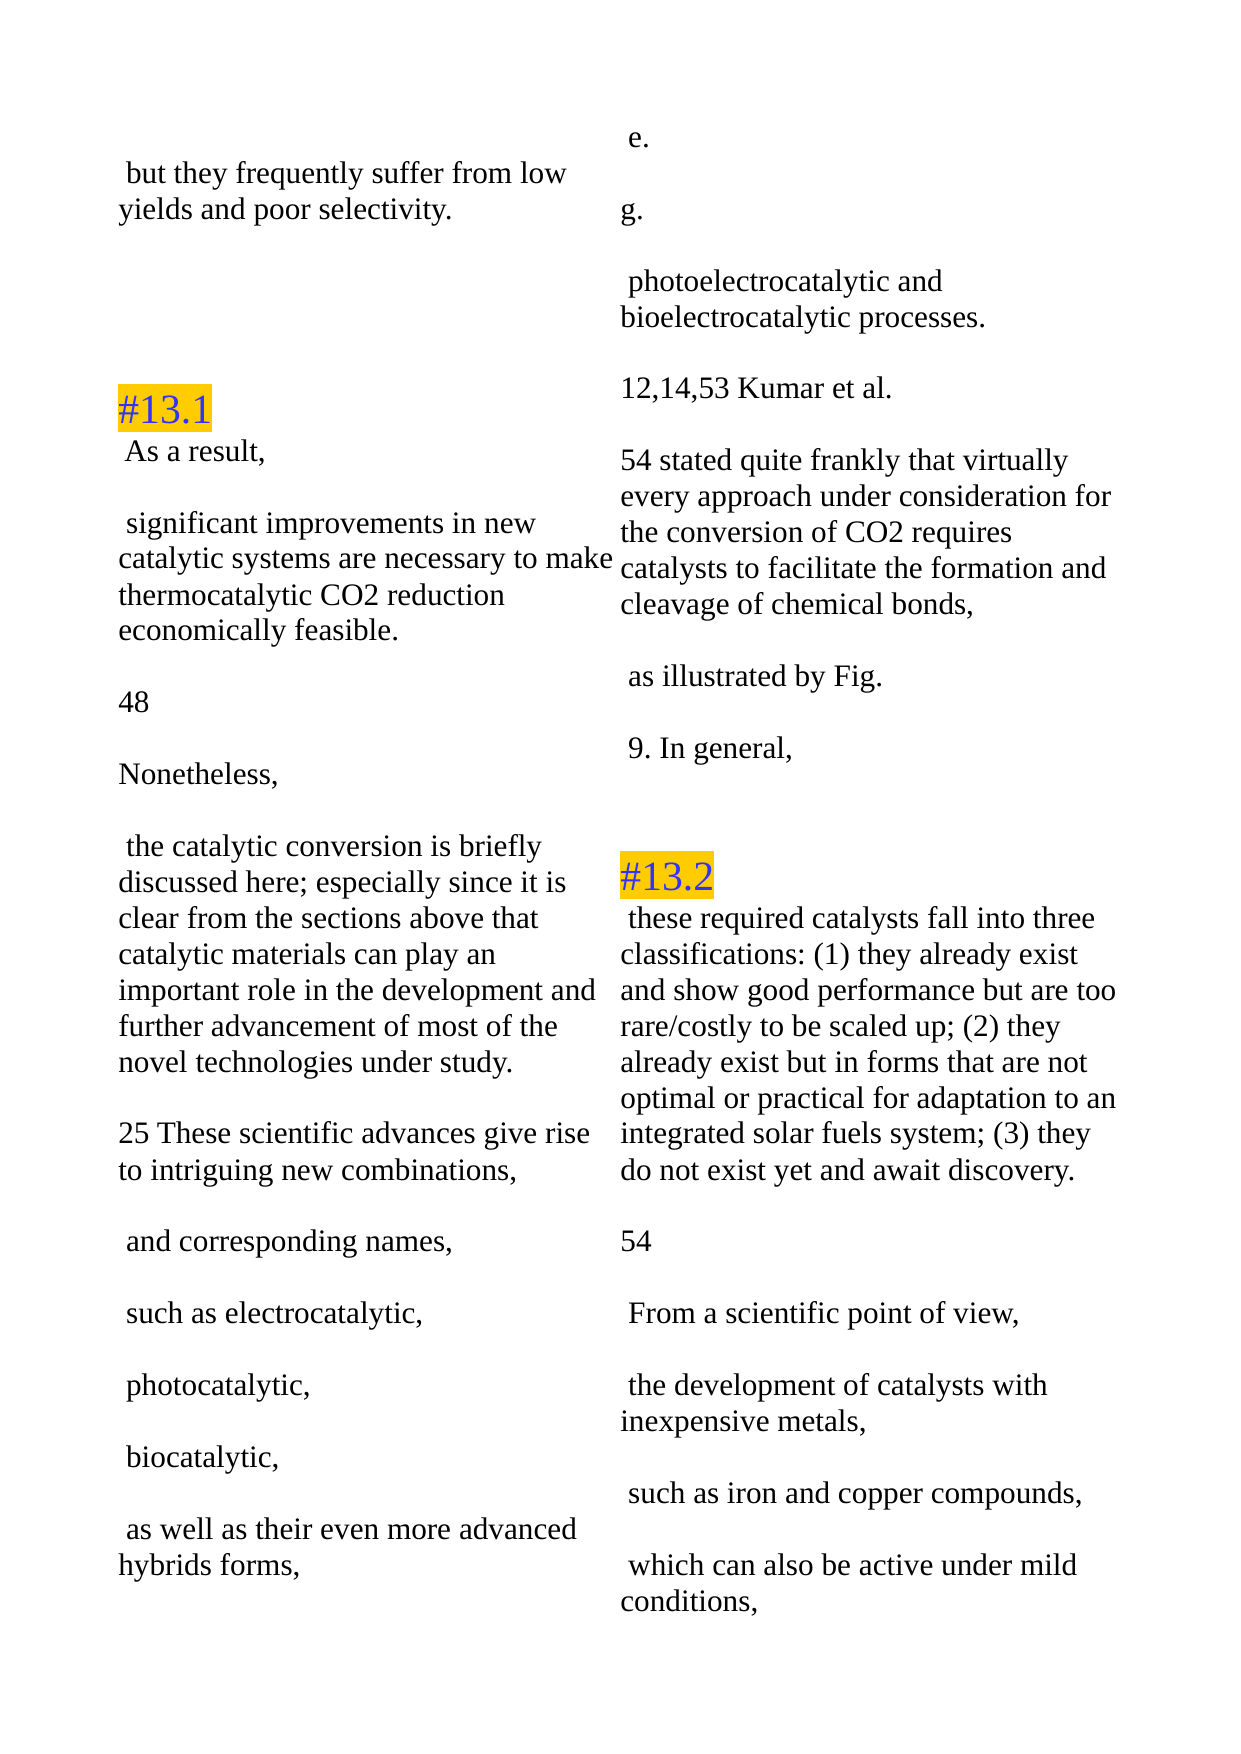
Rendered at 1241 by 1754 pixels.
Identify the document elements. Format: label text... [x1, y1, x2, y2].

text these required catalysts fall into three classifications: (1) they already exist and show good performance but are too rare/costly to be scaled up; (2) they already exist but in forms that are not optimal or practical for adaptation to an integrated solar fuels system; (3) they do not exist yet and await discovery. [620, 899, 1122, 1187]
text which can also be active under mild conditions, [620, 1546, 1122, 1618]
text g. [620, 190, 1122, 226]
text significant improvements in new catalytic systems are necessary to make thermocatalytic CO2 reduction economically feasible. [118, 504, 620, 648]
text photoelectrocatalytic and bioelectrocatalytic processes. [620, 262, 1122, 334]
text as illustrated by Fig. [620, 657, 1122, 693]
text 25 These scientific advances give rise to intriguing new combinations, [118, 1115, 620, 1187]
text #13.2 [620, 851, 1122, 899]
text e. [620, 118, 1122, 154]
text but they frequently suffer from low yields and poor selectivity. [118, 154, 620, 226]
text such as iron and copper compounds, [620, 1474, 1122, 1510]
text As a result, [118, 432, 620, 468]
text 54 stated quite frankly that virtually every approach under consideration for the conversion of CO2 requires catalysts to facilitate the formation and cleavage of chemical bonds, [620, 442, 1122, 621]
text the development of catalysts with inexpensive metals, [620, 1366, 1122, 1438]
text Nonetheless, [118, 755, 620, 791]
text 54 [620, 1223, 1122, 1258]
text the catalytic conversion is briefly discussed here; especially since it is clear from the sections above that catalytic materials can play an important role in the development and further advancement of most of the novel technologies under study. [118, 827, 620, 1079]
text 12,14,53 Kumar et al. [620, 370, 1122, 406]
text as well as their even more advanced hybrids forms, [118, 1510, 620, 1582]
text such as electrocatalytic, [118, 1294, 620, 1330]
text and corresponding names, [118, 1223, 620, 1258]
text biocatalytic, [118, 1438, 620, 1474]
text 9. In general, [620, 729, 1122, 765]
text #13.1 [118, 384, 620, 432]
text photocatalytic, [118, 1366, 620, 1402]
text 48 [118, 683, 620, 719]
text From a scientific point of view, [620, 1294, 1122, 1330]
